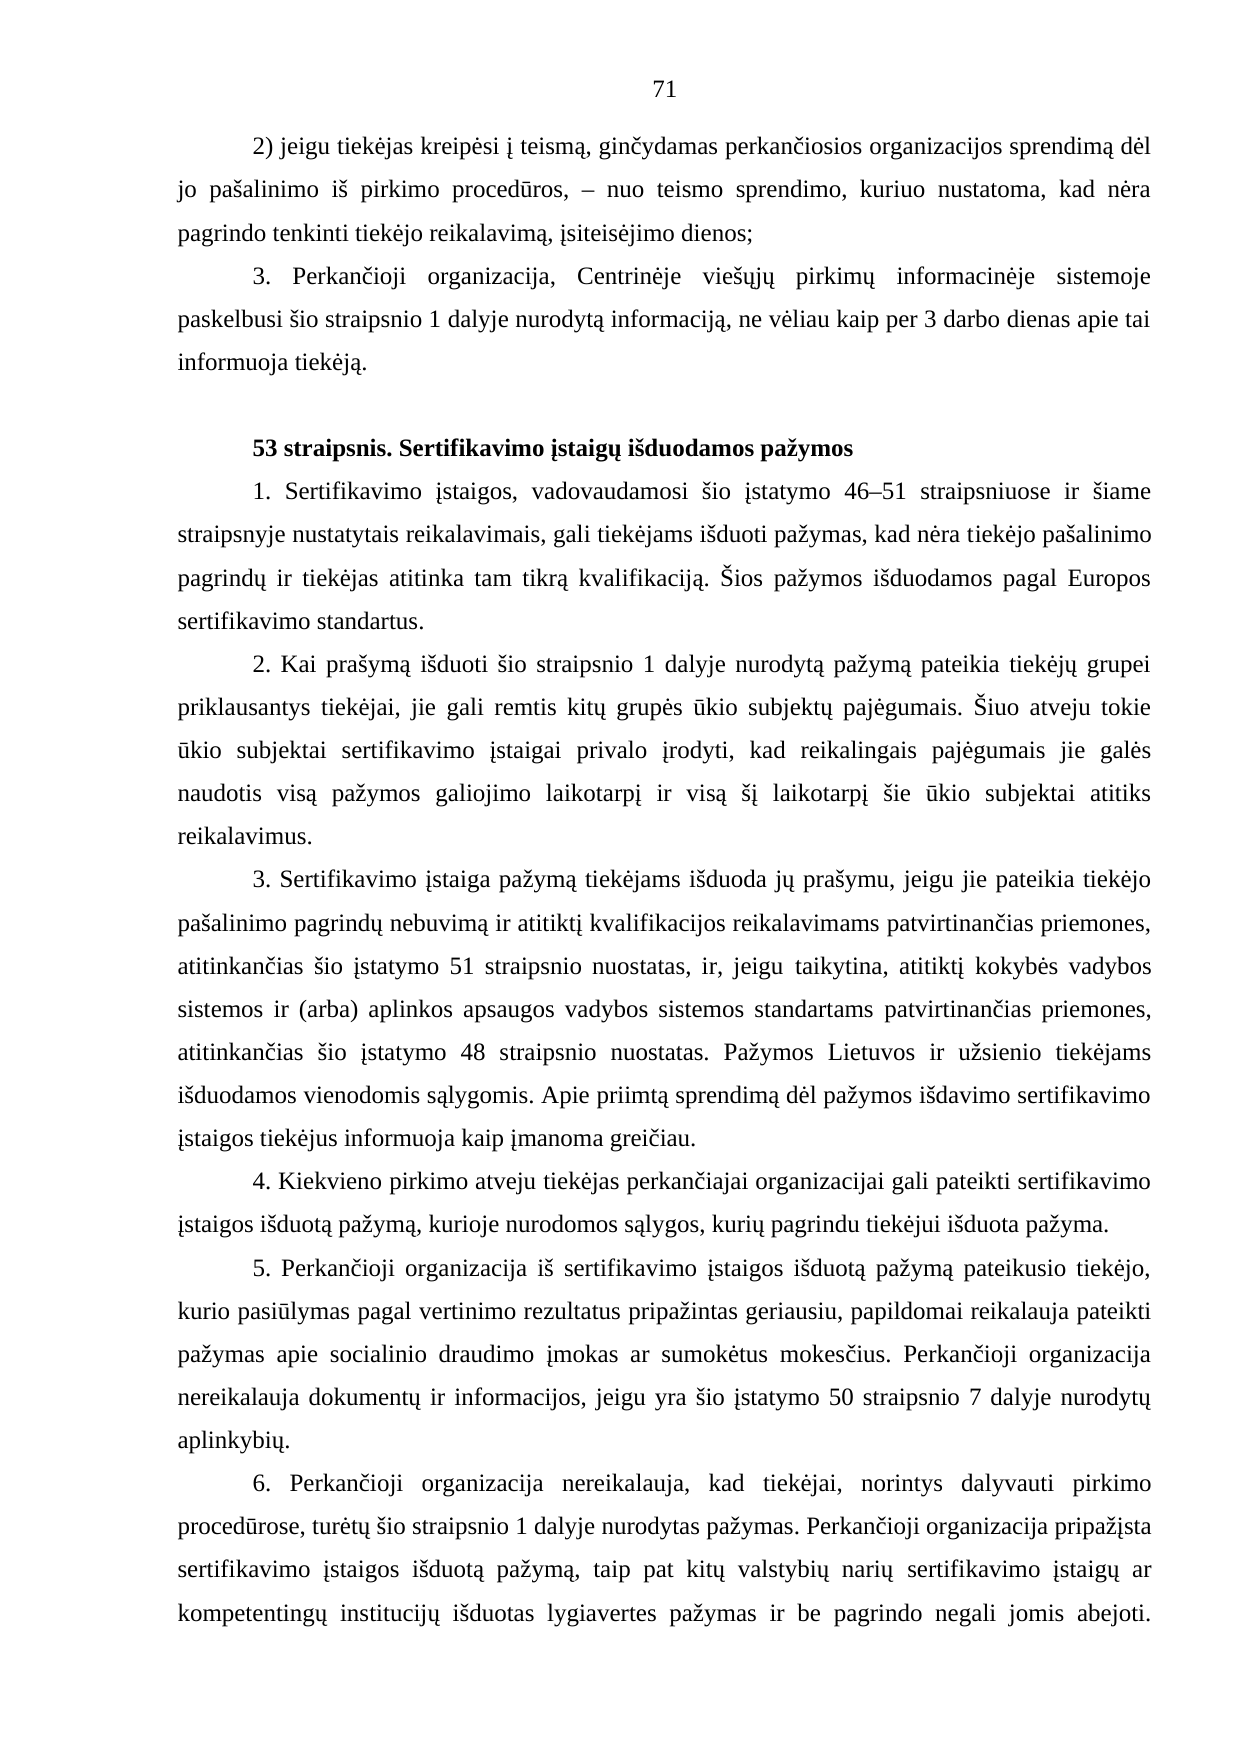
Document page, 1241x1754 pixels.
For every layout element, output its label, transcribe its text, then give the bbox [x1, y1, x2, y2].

text 53 straipsnis. Sertifikavimo įstaigų išduodamos pažymos [177, 433, 1152, 462]
text 4. Kiekvieno pirkimo atveju tiekėjas perkančiajai organizacijai gali pateikti sertifikavimo įstaigos išduotą pažymą, kurioje nurodomos sąlygos, kurių pagrindu tiekėjui išduota pažyma. [177, 1166, 1152, 1238]
text 3. Perkančioji organizacija, Centrinėje viešųjų pirkimų informacinėje sistemoje paskelbusi šio straipsnio 1 dalyje nurodytą informaciją, ne vėliau kaip per 3 darbo dienas apie tai informuoja tiekėją. [177, 261, 1152, 376]
text 1. Sertifikavimo įstaigos, vadovaudamosi šio įstatymo 46–51 straipsniuose ir šiame straipsnyje nustatytais reikalavimais, gali tiekėjams išduoti pažymas, kad nėra tiekėjo pašalinimo pagrindų ir tiekėjas atitinka tam tikrą kvalifikaciją. Šios pažymos išduodamos pagal Europos sertifikavimo standartus. [177, 476, 1152, 634]
text 6. Perkančioji organizacija nereikalauja, kad tiekėjai, norintys dalyvauti pirkimo procedūrose, turėtų šio straipsnio 1 dalyje nurodytas pažymas. Perkančioji organizacija pripažįsta sertifikavimo įstaigos išduotą pažymą, taip pat kitų valstybių narių sertifikavimo įstaigų ar kompetentingų institucijų išduotas lygiavertes pažymas ir be pagrindo negali jomis abejoti. [177, 1468, 1152, 1626]
text 5. Perkančioji organizacija iš sertifikavimo įstaigos išduotą pažymą pateikusio tiekėjo, kurio pasiūlymas pagal vertinimo rezultatus pripažintas geriausiu, papildomai reikalauja pateikti pažymas apie socialinio draudimo įmokas ar sumokėtus mokesčius. Perkančioji organizacija nereikalauja dokumentų ir informacijos, jeigu yra šio įstatymo 50 straipsnio 7 dalyje nurodytų aplinkybių. [177, 1253, 1152, 1454]
text 2. Kai prašymą išduoti šio straipsnio 1 dalyje nurodytą pažymą pateikia tiekėjų grupei priklausantys tiekėjai, jie gali remtis kitų grupės ūkio subjektų pajėgumais. Šiuo atveju tokie ūkio subjektai sertifikavimo įstaigai privalo įrodyti, kad reikalingais pajėgumais jie galės naudotis visą pažymos galiojimo laikotarpį ir visą šį laikotarpį šie ūkio subjektai atitiks reikalavimus. [177, 649, 1152, 850]
text 3. Sertifikavimo įstaiga pažymą tiekėjams išduoda jų prašymu, jeigu jie pateikia tiekėjo pašalinimo pagrindų nebuvimą ir atitiktį kvalifikacijos reikalavimams patvirtinančias priemones, atitinkančias šio įstatymo 51 straipsnio nuostatas, ir, jeigu taikytina, atitiktį kokybės vadybos sistemos ir (arba) aplinkos apsaugos vadybos sistemos standartams patvirtinančias priemones, atitinkančias šio įstatymo 48 straipsnio nuostatas. Pažymos Lietuvos ir užsienio tiekėjams išduodamos vienodomis sąlygomis. Apie priimtą sprendimą dėl pažymos išdavimo sertifikavimo įstaigos tiekėjus informuoja kaip įmanoma greičiau. [177, 864, 1152, 1152]
text 2) jeigu tiekėjas kreipėsi į teismą, ginčydamas perkančiosios organizacijos sprendimą dėl jo pašalinimo iš pirkimo procedūros, – nuo teismo sprendimo, kuriuo nustatoma, kad nėra pagrindo tenkinti tiekėjo reikalavimą, įsiteisėjimo dienos; [177, 131, 1152, 246]
